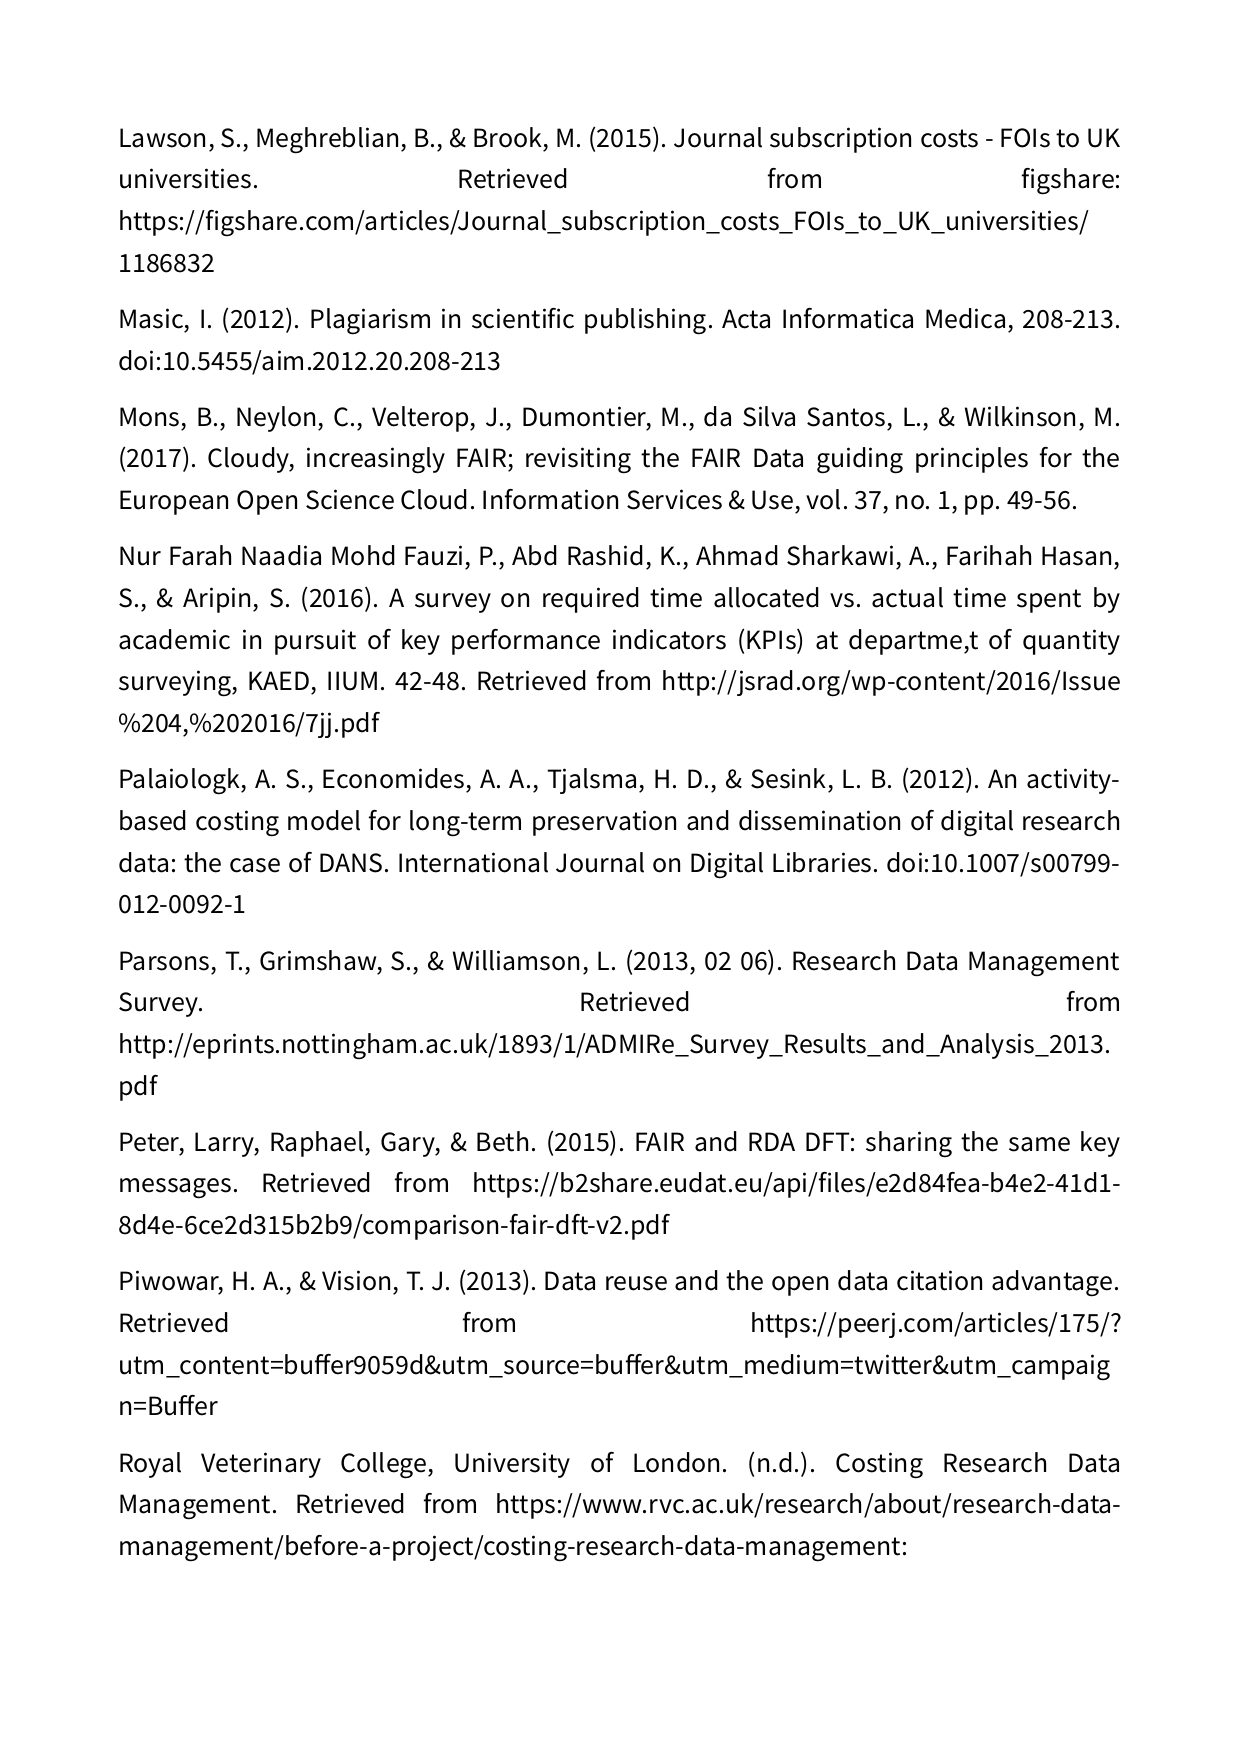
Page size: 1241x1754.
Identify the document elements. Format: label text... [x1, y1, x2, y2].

text Peter, Larry, Raphael, Gary, & Beth. (2015). FAIR and RDA DFT: sharing the same key messages. Retrieved from https://b2share.eudat.eu/api/files/e2d84fea-b4e2-41d1-8d4e-6ce2d315b2b9/comparison-fair-dft-v2.pdf [118, 1122, 1122, 1242]
text Nur Farah Naadia Mohd Fauzi, P., Abd Rashid, K., Ahmad Sharkawi, A., Farihah Hasan, S., & Aripin, S. (2016). A survey on required time allocated vs. actual time spent by academic in pursuit of key performance indicators (KPIs) at departme,t of quantity surveying, KAED, IIUM. 42-48. Retrieved from http://jsrad.org/wp-content/2016/Issue%204,%202016/7jj.pdf [118, 537, 1122, 740]
text Mons, B., Neylon, C., Velterop, J., Dumontier, M., da Silva Santos, L., & Wilkinson, M. (2017). Cloudy, increasingly FAIR; revisiting the FAIR Data guiding principles for the European Open Science Cloud. Information Services & Use, vol. 37, no. 1, pp. 49-56. [118, 397, 1122, 517]
text Masic, I. (2012). Plagiarism in scientific publishing. Acta Informatica Medica, 208-213. doi:10.5455/aim.2012.20.208-213 [118, 299, 1122, 377]
text Palaiologk, A. S., Economides, A. A., Tjalsma, H. D., & Sesink, L. B. (2012). An activity-based costing model for long-term preservation and dissemination of digital research data: the case of DANS. International Journal on Digital Libraries. doi:10.1007/s00799-012-0092-1 [118, 760, 1122, 921]
text Piwowar, H. A., & Vision, T. J. (2013). Data reuse and the open data citation advantage. Retrieved from https://peerj.com/articles/175/?utm_content=buffer9059d&utm_source=buffer&utm_medium=twitter&utm_campaign=Buffer [118, 1262, 1122, 1423]
text Lawson, S., Meghreblian, B., & Brook, M. (2015). Journal subscription costs - FOIs to UK universities. Retrieved from figshare: https://figshare.com/articles/Journal_subscription_costs_FOIs_to_UK_universities/1186832 [118, 118, 1122, 279]
text Parsons, T., Grimshaw, S., & Williamson, L. (2013, 02 06). Research Data Management Survey. Retrieved from http://eprints.nottingham.ac.uk/1893/1/ADMIRe_Survey_Results_and_Analysis_2013.pdf [118, 941, 1122, 1102]
text Royal Veterinary College, University of London. (n.d.). Costing Research Data Management. Retrieved from https://www.rvc.ac.uk/research/about/research-data-management/before-a-project/costing-research-data-management: [118, 1443, 1122, 1563]
